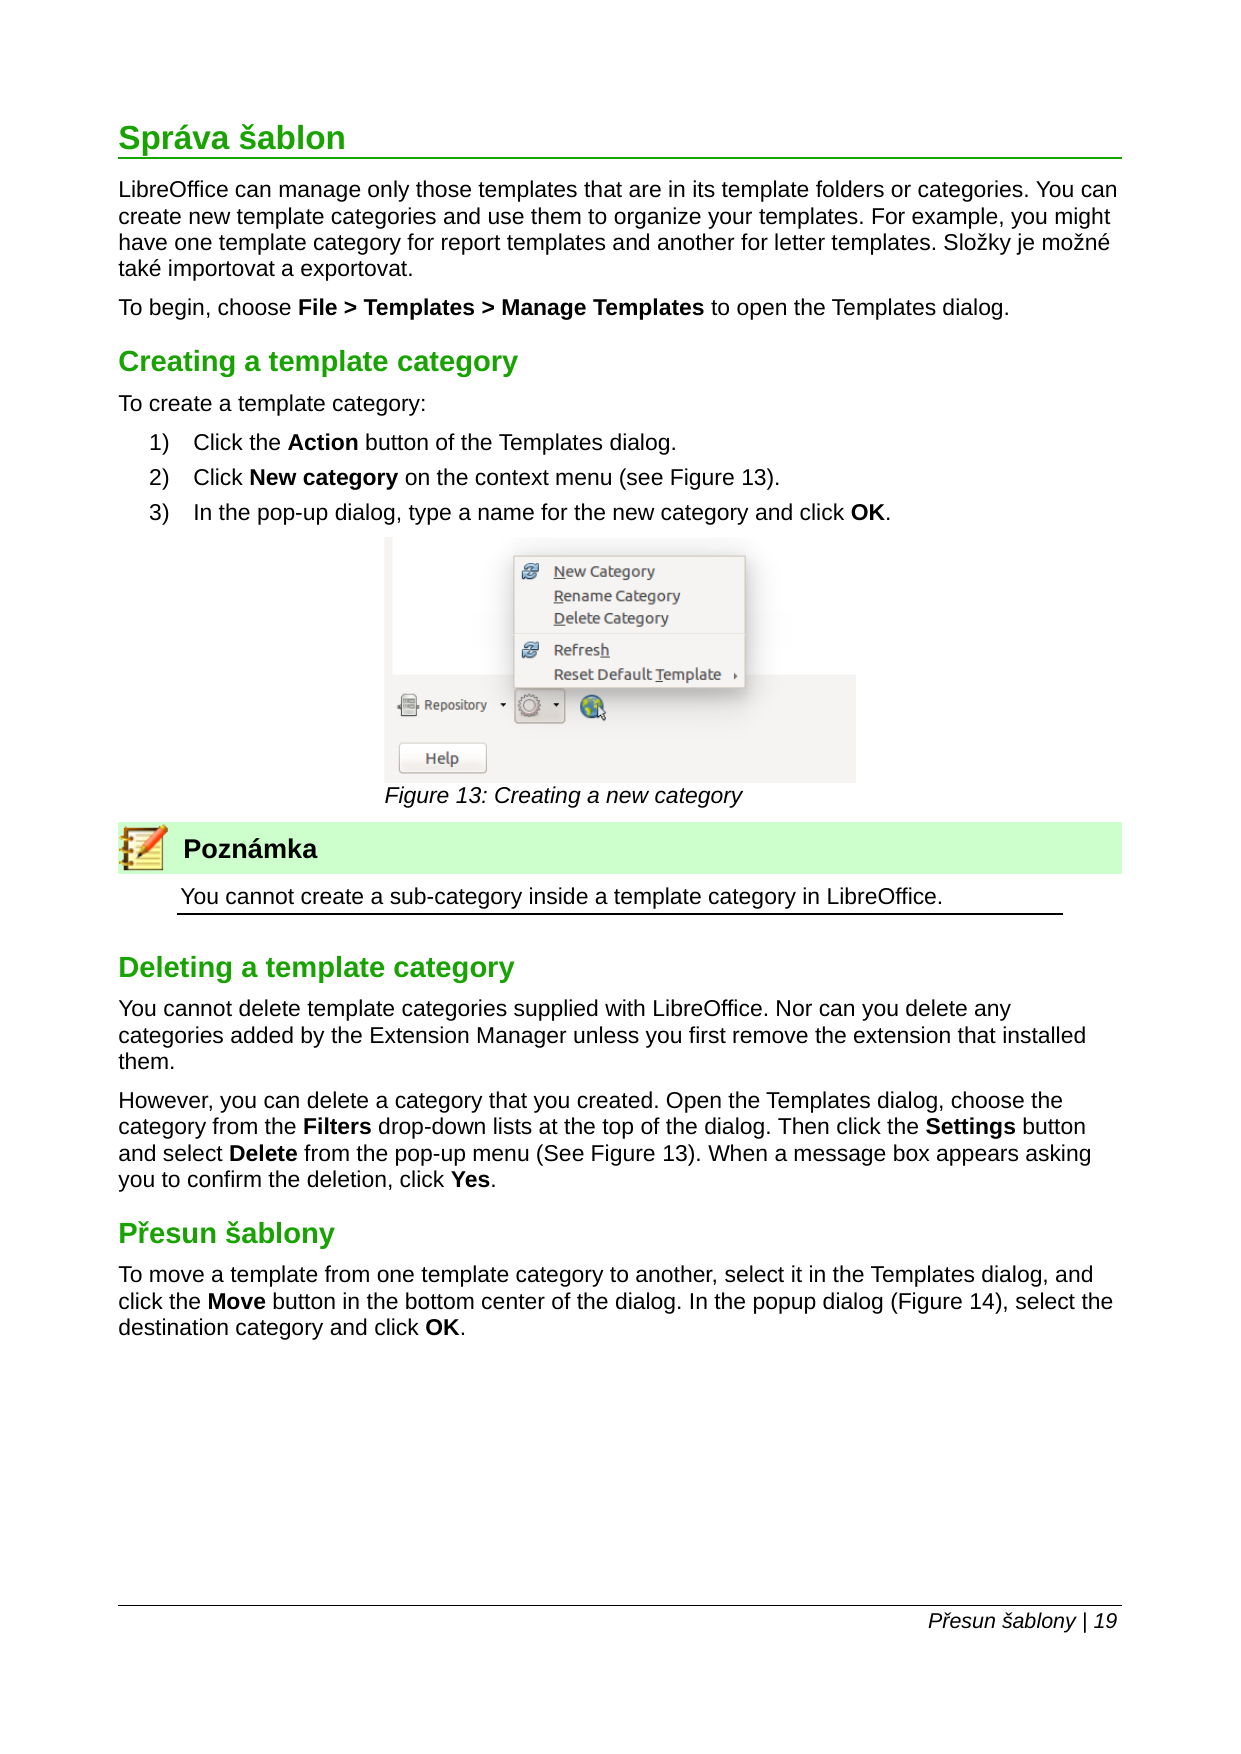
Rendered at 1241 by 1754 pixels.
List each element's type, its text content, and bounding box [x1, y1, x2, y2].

text However, you can delete a category that you created. Open the Templates dialog, choose the category from the Filters drop-down lists at the top of the dialog. Then click the Settings button and select Delete from the pop-up menu (See Figure 13). When a message box appears asking you to confirm the deletion, click Yes. [118, 1087, 1122, 1192]
subtitle Creating a template category [118, 344, 1122, 378]
text You cannot delete template categories supplied with LibreOffice. Nor can you delete any categories added by the Extension Manager unless you first remove the extension that installed them. [118, 995, 1122, 1074]
picture [119, 823, 170, 874]
text To move a template from one template category to another, select it in the Templates dialog, and click the Move button in the bottom center of the dialog. In the popup dialog (Figure 14), select the destination category and click OK. [118, 1261, 1122, 1340]
text You cannot create a sub-category inside a template category in LibreOffice. [177, 880, 1063, 913]
text To create a template category: [118, 389, 1122, 416]
subtitle Deleting a template category [118, 950, 1122, 984]
picture [384, 537, 856, 783]
text To begin, choose File > Templates > Manage Templates to open the Templates dialog. [118, 294, 1122, 321]
subtitle Správa šablon [118, 118, 1122, 157]
text Figure 13: Creating a new category [384, 783, 856, 808]
list In the pop-up dialog, type a name for the new category and click OK. [169, 499, 1122, 525]
text LibreOffice can manage only those templates that are in its template folders or categories. You can create new template categories and use them to organize your templates. For example, you might have one template category for report templates and another for letter templates. Složky je možné také importovat a exportovat. [118, 176, 1122, 282]
subtitle Přesun šablony [118, 1216, 1122, 1249]
list Click the Action button of the Templates dialog. [169, 428, 1122, 455]
subtitle Poznámka [118, 822, 1122, 874]
list Click New category on the context menu (see Figure 13). [169, 464, 1122, 490]
